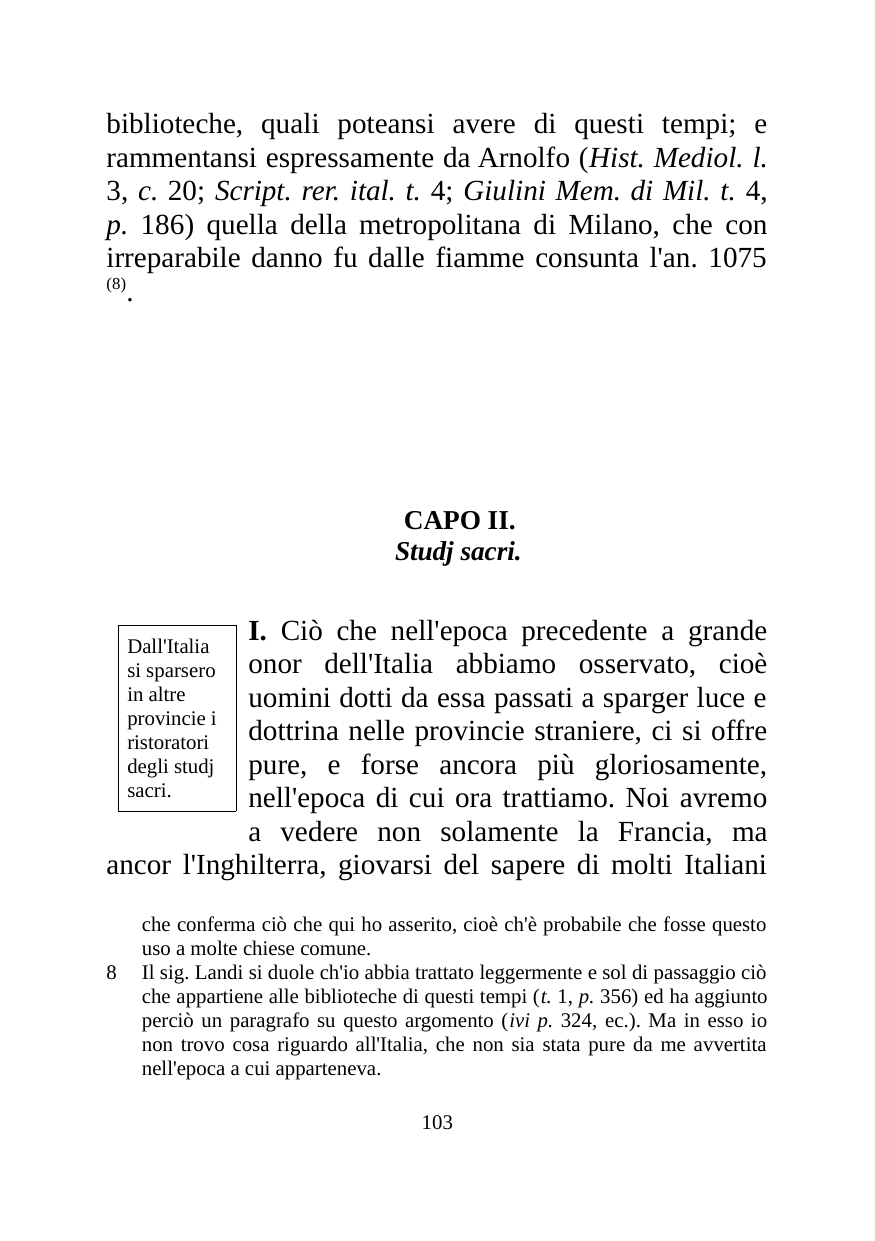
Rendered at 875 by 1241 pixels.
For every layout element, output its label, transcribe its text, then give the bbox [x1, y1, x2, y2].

text Dall'Italia si sparsero in altre provincie i ristoratori degli studj sacri. [127, 633, 227, 802]
text I. Ciò che nell'epoca precedente a grande onor dell'Italia abbiamo osservato, cioè uomini dotti da essa passati a sparger luce e dottrina nelle provincie straniere, ci si offre pure, e forse ancora più gloriosamente, nell'epoca di cui ora trattiamo. Noi avremo a vedere non solamente la Francia, ma ancor l'Inghilterra, giovarsi del sapere di molti Italiani [106, 613, 768, 881]
text che conferma ciò che qui ho asserito, cioè ch'è probabile che fosse questo uso a molte chiese comune. [106, 912, 768, 960]
subtitle CAPO II. Studj sacri. [151, 504, 768, 567]
text Il sig. Landi si duole ch'io abbia trattato leggermente e sol di passaggio ciò che appartiene alle biblioteche di questi tempi (t. 1, p. 356) ed ha aggiunto perciò un paragrafo su questo argomento (ivi p. 324, ec.). Ma in esso io non trovo cosa riguardo all'Italia, che non sia stata pure da me avvertita nell'epoca a cui apparteneva. [106, 960, 768, 1080]
text biblioteche, quali poteansi avere di questi tempi; e rammentansi espressamente da Arnolfo (Hist. Mediol. l. 3, c. 20; Script. rer. ital. t. 4; Giulini Mem. di Mil. t. 4, p. 186) quella della metropolitana di Milano, che con irreparabile danno fu dalle fiamme consunta l'an. 1075 (). [106, 106, 768, 307]
